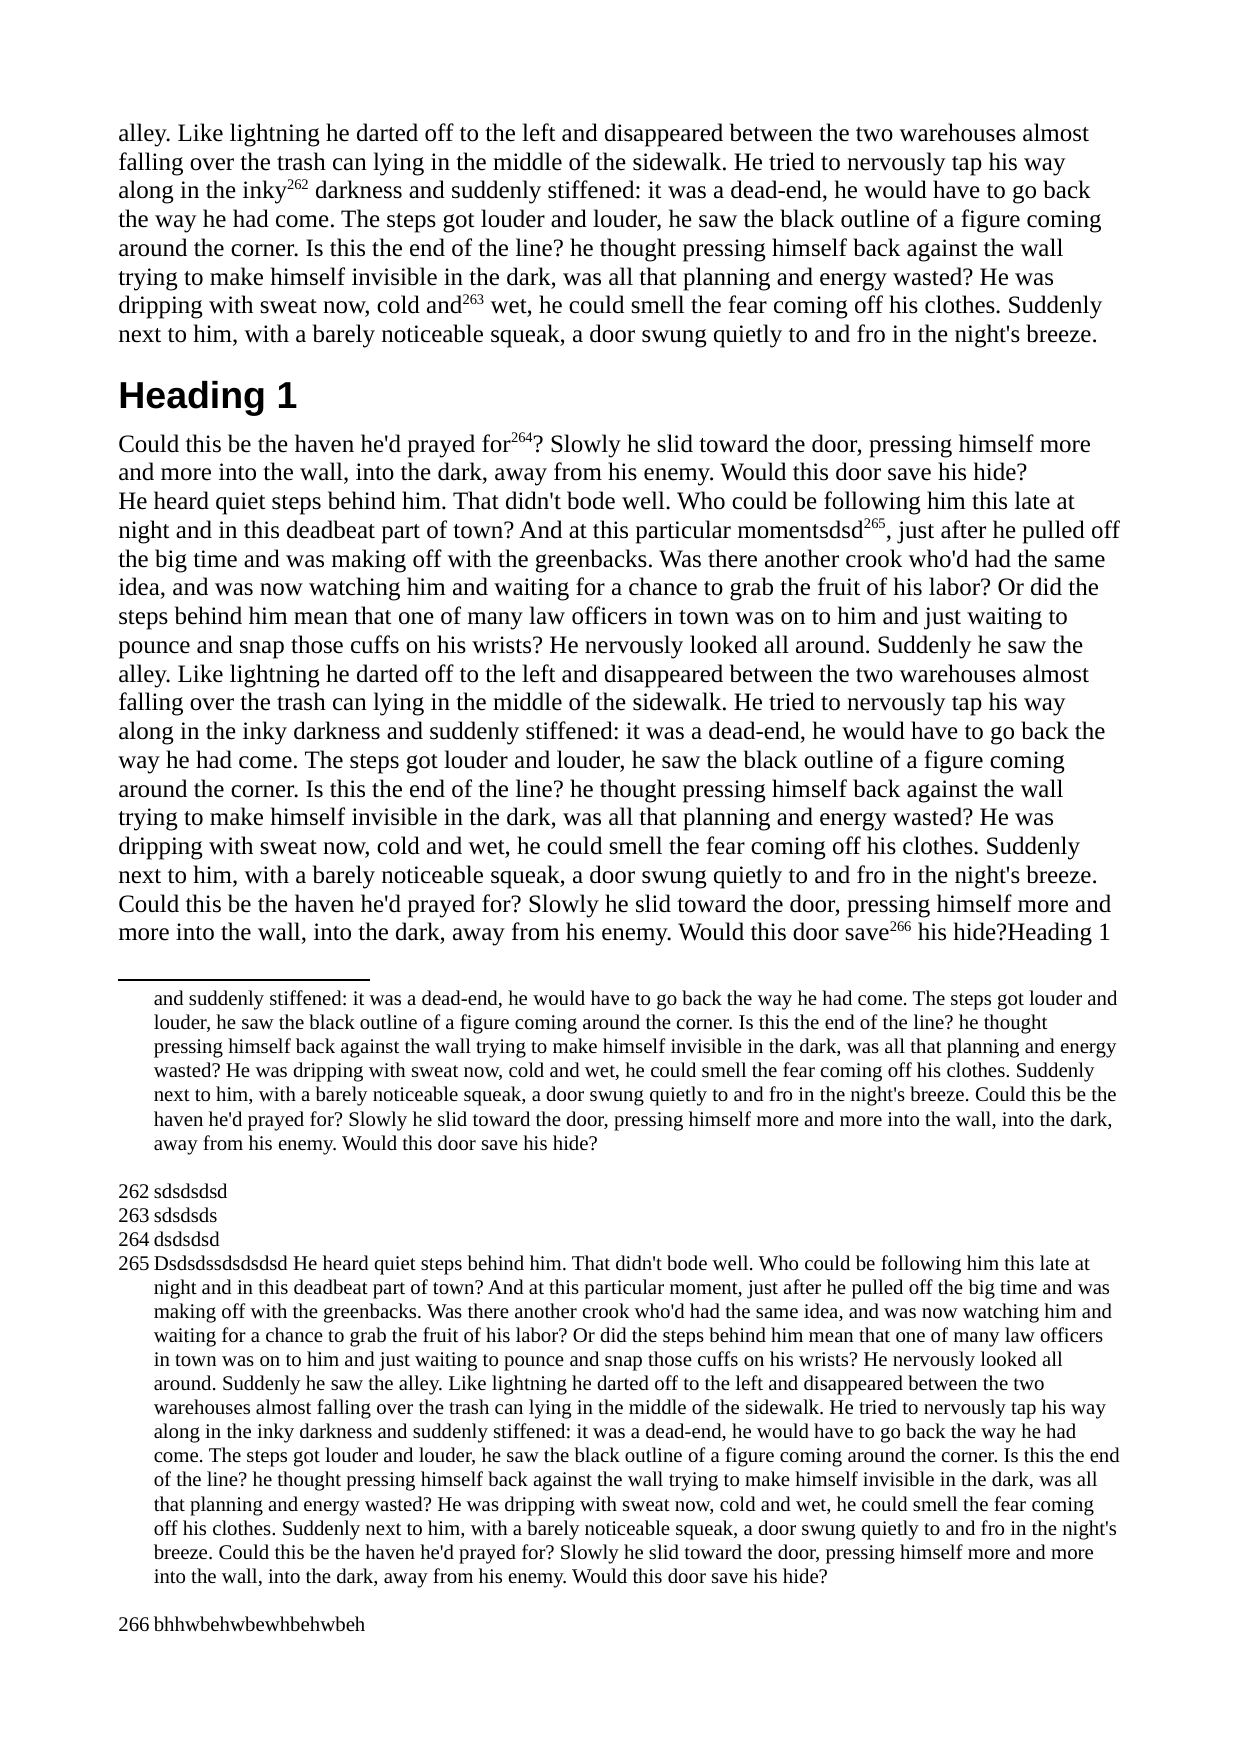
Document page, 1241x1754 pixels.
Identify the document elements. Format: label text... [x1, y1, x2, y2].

text He heard quiet steps behind him. That didn't bode well. Who could be following him this late at night and in this deadbeat part of town? And at this particular momentsdsd, just after he pulled off the big time and was making off with the greenbacks. Was there another crook who'd had the same idea, and was now watching him and waiting for a chance to grab the fruit of his labor? Or did the steps behind him mean that one of many law officers in town was on to him and just waiting to pounce and snap those cuffs on his wrists? He nervously looked all around. Suddenly he saw the alley. Like lightning he darted off to the left and disappeared between the two warehouses almost falling over the trash can lying in the middle of the sidewalk. He tried to nervously tap his way along in the inky darkness and suddenly stiffened: it was a dead-end, he would have to go back the way he had come. The steps got louder and louder, he saw the black outline of a figure coming around the corner. Is this the end of the line? he thought pressing himself back against the wall trying to make himself invisible in the dark, was all that planning and energy wasted? He was dripping with sweat now, cold and wet, he could smell the fear coming off his clothes. Suddenly next to him, with a barely noticeable squeak, a door swung quietly to and fro in the night's breeze. Could this be the haven he'd prayed for? Slowly he slid toward the door, pressing himself more and more into the wall, into the dark, away from his enemy. Would this door save his hide?Heading 1 [118, 486, 1122, 946]
text Could this be the haven he'd prayed for? Slowly he slid toward the door, pressing himself more and more into the wall, into the dark, away from his enemy. Would this door save his hide? [118, 429, 1122, 486]
text sdsdsds [118, 1203, 1122, 1227]
text dsdsdsd [118, 1227, 1122, 1251]
text alley. Like lightning he darted off to the left and disappeared between the two warehouses almost falling over the trash can lying in the middle of the sidewalk. He tried to nervously tap his way along in the inky darkness and suddenly stiffened: it was a dead-end, he would have to go back the way he had come. The steps got louder and louder, he saw the black outline of a figure coming around the corner. Is this the end of the line? he thought pressing himself back against the wall trying to make himself invisible in the dark, was all that planning and energy wasted? He was dripping with sweat now, cold and wet, he could smell the fear coming off his clothes. Suddenly next to him, with a barely noticeable squeak, a door swung quietly to and fro in the night's breeze. [118, 118, 1122, 348]
text and suddenly stiffened: it was a dead-end, he would have to go back the way he had come. The steps got louder and louder, he saw the black outline of a figure coming around the corner. Is this the end of the line? he thought pressing himself back against the wall trying to make himself invisible in the dark, was all that planning and energy wasted? He was dripping with sweat now, cold and wet, he could smell the fear coming off his clothes. Suddenly next to him, with a barely noticeable squeak, a door swung quietly to and fro in the night's breeze. Could this be the haven he'd prayed for? Slowly he slid toward the door, pressing himself more and more into the wall, into the dark, away from his enemy. Would this door save his hide? [118, 986, 1122, 1154]
text Dsdsdssdsdsdsd He heard quiet steps behind him. That didn't bode well. Who could be following him this late at night and in this deadbeat part of town? And at this particular moment, just after he pulled off the big time and was making off with the greenbacks. Was there another crook who'd had the same idea, and was now watching him and waiting for a chance to grab the fruit of his labor? Or did the steps behind him mean that one of many law officers in town was on to him and just waiting to pounce and snap those cuffs on his wrists? He nervously looked all around. Suddenly he saw the alley. Like lightning he darted off to the left and disappeared between the two warehouses almost falling over the trash can lying in the middle of the sidewalk. He tried to nervously tap his way along in the inky darkness and suddenly stiffened: it was a dead-end, he would have to go back the way he had come. The steps got louder and louder, he saw the black outline of a figure coming around the corner. Is this the end of the line? he thought pressing himself back against the wall trying to make himself invisible in the dark, was all that planning and energy wasted? He was dripping with sweat now, cold and wet, he could smell the fear coming off his clothes. Suddenly next to him, with a barely noticeable squeak, a door swung quietly to and fro in the night's breeze. Could this be the haven he'd prayed for? Slowly he slid toward the door, pressing himself more and more into the wall, into the dark, away from his enemy. Would this door save his hide? [118, 1251, 1122, 1588]
text bhhwbehwbewhbehwbeh [118, 1612, 1122, 1636]
subtitle Heading 1 [118, 373, 1122, 416]
text sdsdsdsd [118, 1179, 1122, 1203]
